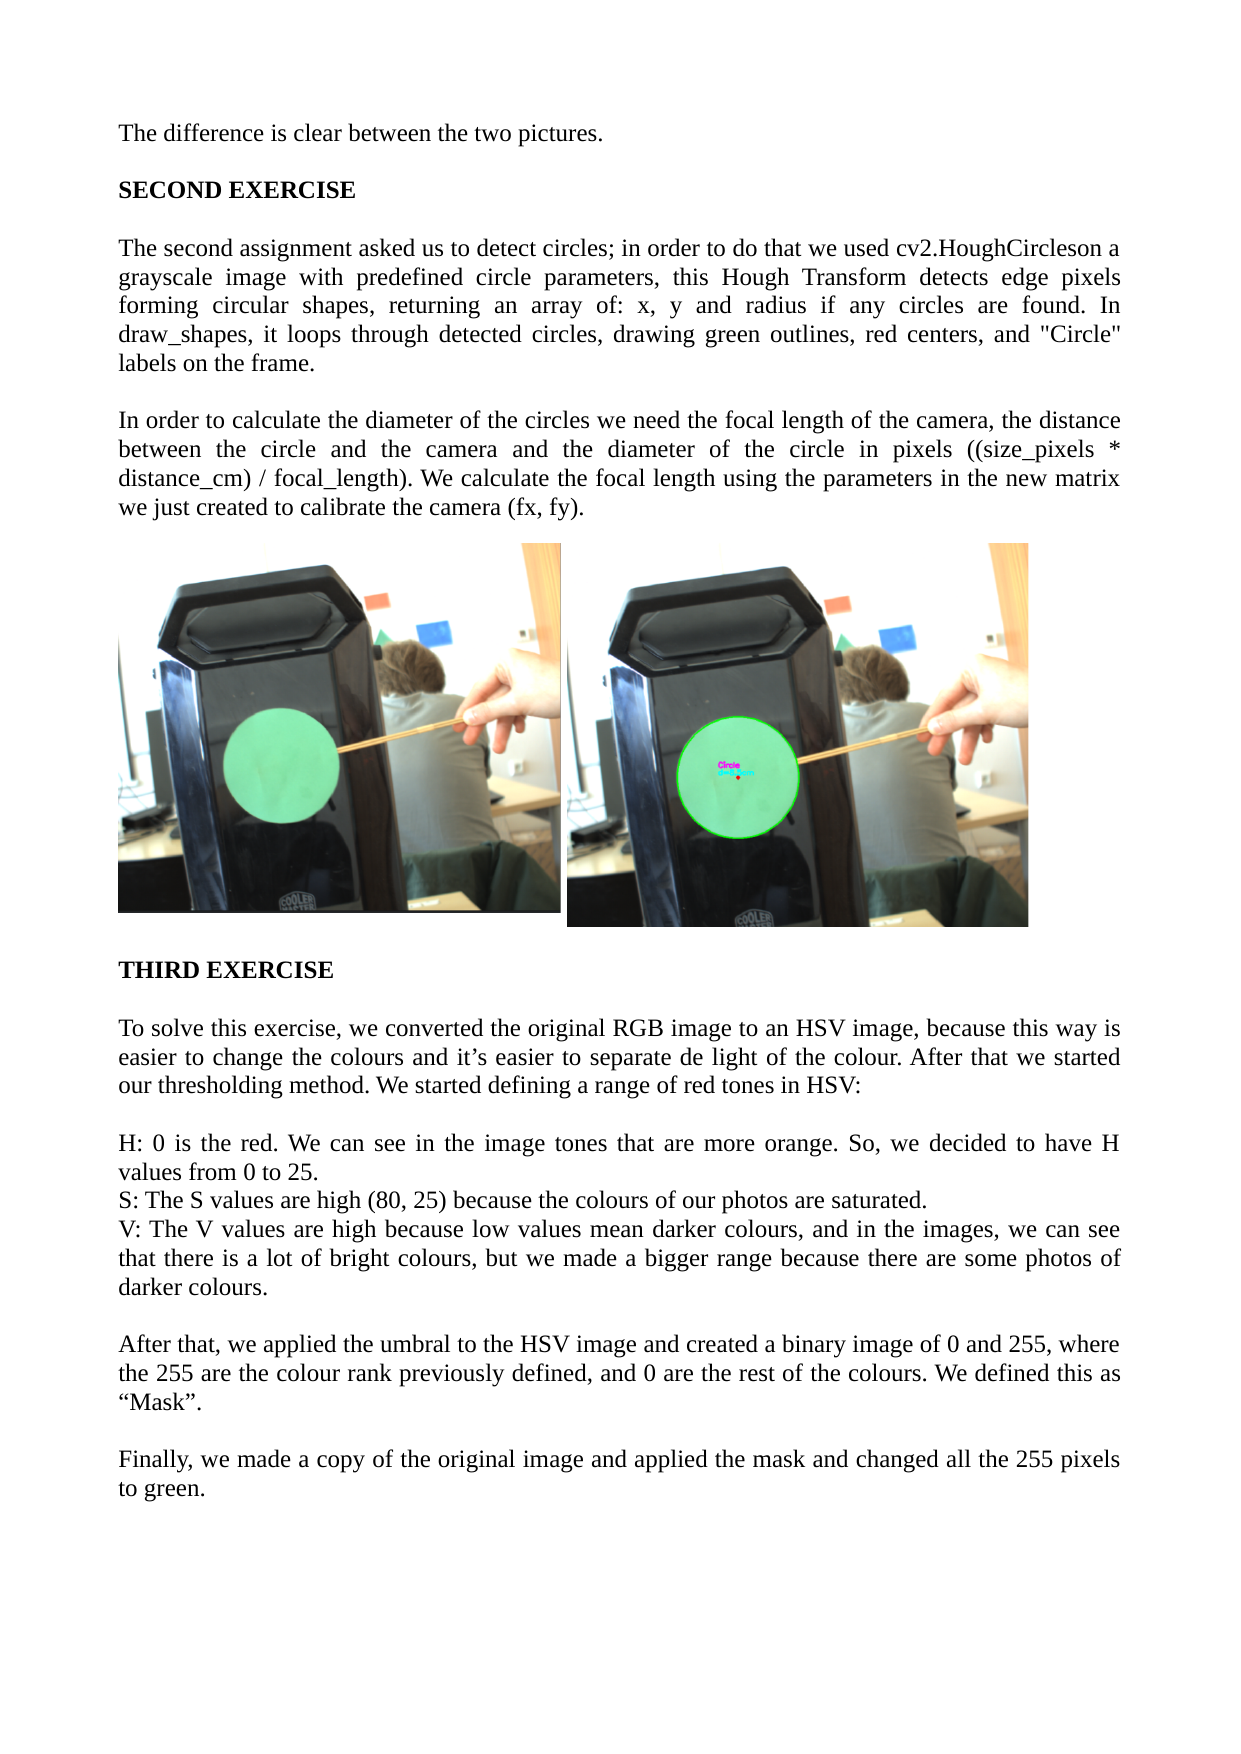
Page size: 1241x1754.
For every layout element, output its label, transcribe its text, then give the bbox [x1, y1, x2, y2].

text After that, we applied the umbral to the HSV image and created a binary image of 0 and 255, where the 255 are the colour rank previously defined, and 0 are the rest of the colours. We defined this as “Mask”. [118, 1329, 1122, 1416]
text SECOND EXERCISE [118, 176, 1122, 204]
text S: The S values are high (80, 25) because the colours of our photos are saturated. [118, 1186, 1122, 1214]
text H: 0 is the red. We can see in the image tones that are more orange. So, we decided to have H values from 0 to 25. [118, 1128, 1122, 1186]
text The second assignment asked us to detect circles; in order to do that we used cv2.HoughCircleson a grayscale image with predefined circle parameters, this Hough Transform detects edge pixels forming circular shapes, returning an array of: x, y and radius if any circles are found. In draw_shapes, it loops through detected circles, drawing green outlines, red centers, and "Circle" labels on the frame. [118, 233, 1122, 377]
text In order to calculate the diameter of the circles we need the focal length of the camera, the distance between the circle and the camera and the diameter of the circle in pixels ((size_pixels * distance_cm) / focal_length). We calculate the focal length using the parameters in the new matrix we just created to calibrate the camera (fx, fy). [118, 406, 1122, 521]
text THIRD EXERCISE [118, 956, 1122, 984]
text To solve this exercise, we converted the original RGB image to an HSV image, because this way is easier to change the colours and it’s easier to separate de light of the colour. After that we started our thresholding method. We started defining a range of red tones in HSV: [118, 1013, 1122, 1099]
text V: The V values are high because low values mean darker colours, and in the images, we can see that there is a lot of bright colours, but we made a bigger range because there are some photos of darker colours. [118, 1214, 1122, 1301]
text The difference is clear between the two pictures. [118, 118, 1122, 147]
text Finally, we made a copy of the original image and applied the mask and changed all the 255 pixels to green. [118, 1444, 1122, 1502]
